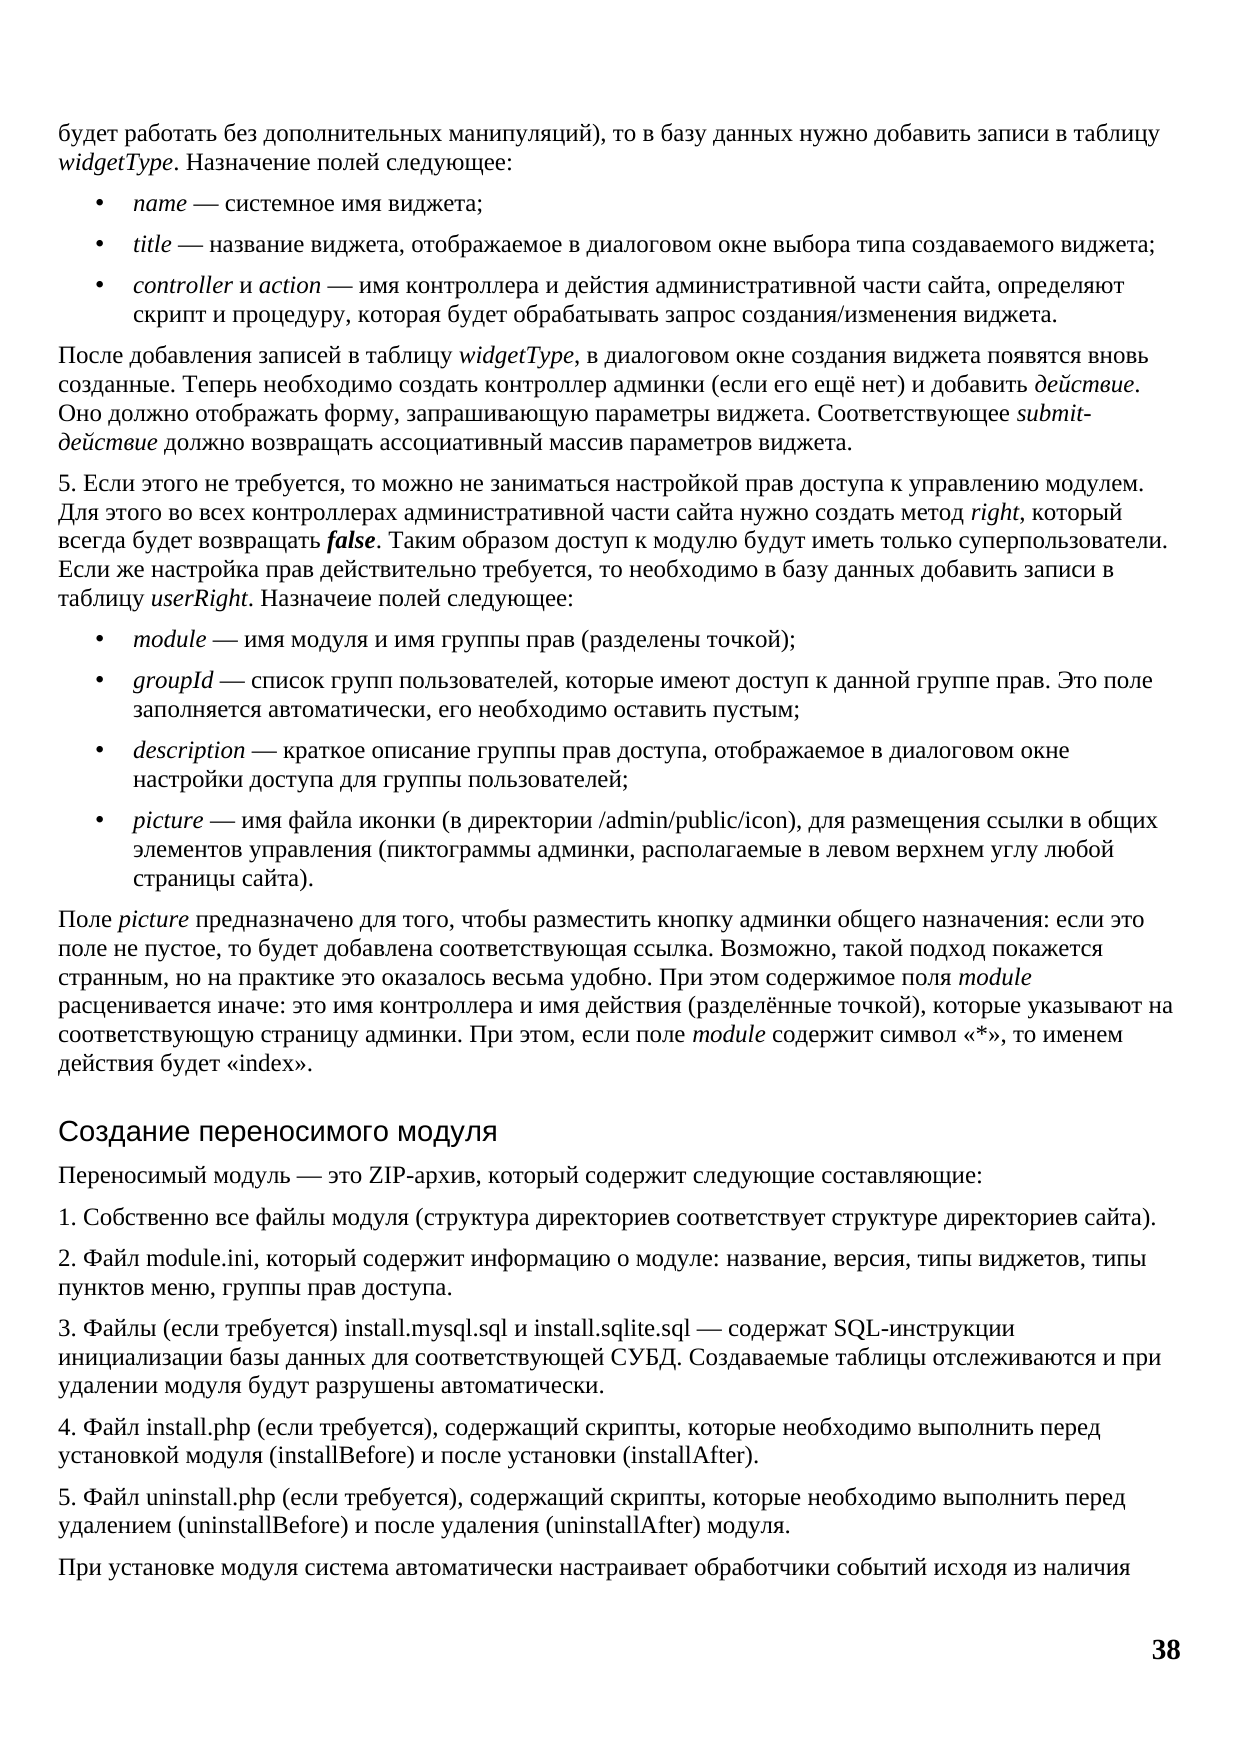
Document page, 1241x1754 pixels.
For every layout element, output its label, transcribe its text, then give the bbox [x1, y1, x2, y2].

text 2. Файл module.ini, который содержит информацию о модуле: название, версия, типы виджетов, типы пунктов меню, группы прав доступа. [58, 1243, 1181, 1300]
text Переносимый модуль — это ZIP-архив, который содержит следующие составляющие: [58, 1160, 1181, 1189]
list picture — имя файла иконки (в директории /admin/public/icon), для размещения ссылки в общих элементов управления (пиктограммы админки, располагаемые в левом верхнем углу любой страницы сайта). [95, 806, 1181, 892]
list module — имя модуля и имя группы прав (разделены точкой); [95, 624, 1181, 653]
subtitle Создание переносимого модуля [58, 1114, 1181, 1148]
list name — системное имя виджета; [95, 188, 1181, 217]
text Поле picture предназначено для того, чтобы разместить кнопку админки общего назначения: если это поле не пустое, то будет добавлена соответствующая ссылка. Возможно, такой подход покажется странным, но на практике это оказалось весьма удобно. При этом содержимое поля module расценивается иначе: это имя контроллера и имя действия (разделённые точкой), которые указывают на соответствующую страницу админки. При этом, если поле module содержит символ «*», то именем действия будет «index». [58, 904, 1181, 1077]
text 4. Файл install.php (если требуется), содержащий скрипты, которые необходимо выполнить перед установкой модуля (installBefore) и после установки (installAfter). [58, 1412, 1181, 1469]
text 3. Файлы (если требуется) install.mysql.sql и install.sqlite.sql — содержат SQL-инструкции инициализации базы данных для соответствующей СУБД. Создаваемые таблицы отслеживаются и при удалении модуля будут разрушены автоматически. [58, 1313, 1181, 1399]
text После добавления записей в таблицу widgetType, в диалоговом окне создания виджета появятся вновь созданные. Теперь необходимо создать контроллер админки (если его ещё нет) и добавить действие. Оно должно отображать форму, запрашивающую параметры виджета. Соответствующее submit-действие должно возвращать ассоциативный массив параметров виджета. [58, 341, 1181, 456]
list description — краткое описание группы прав доступа, отображаемое в диалоговом окне настройки доступа для группы пользователей; [95, 736, 1181, 793]
text 5. Если этого не требуется, то можно не заниматься настройкой прав доступа к управлению модулем. Для этого во всех контроллерах административной части сайта нужно создать метод right, который всегда будет возвращать false. Таким образом доступ к модулю будут иметь только суперпользователи. Если же настройка прав действительно требуется, то необходимо в базу данных добавить записи в таблицу userRight. Назначеие полей следующее: [58, 468, 1181, 612]
text 1. Собственно все файлы модуля (структура директориев соответствует структуре директориев сайта). [58, 1202, 1181, 1230]
list controller и action — имя контроллера и дейстия административной части сайта, определяют скрипт и процедуру, которая будет обрабатывать запрос создания/изменения виджета. [95, 271, 1181, 328]
text 5. Файл uninstall.php (если требуется), содержащий скрипты, которые необходимо выполнить перед удалением (uninstallBefore) и после удаления (uninstallAfter) модуля. [58, 1482, 1181, 1539]
list groupId — список групп пользователей, которые имеют доступ к данной группе прав. Это поле заполняется автоматически, его необходимо оставить пустым; [95, 666, 1181, 723]
text При установке модуля система автоматически настраивает обработчики событий исходя из наличия [58, 1552, 1181, 1580]
list title — название виджета, отображаемое в диалоговом окне выбора типа создаваемого виджета; [95, 229, 1181, 258]
text будет работать без дополнительных манипуляций), то в базу данных нужно добавить записи в таблицу widgetType. Назначение полей следующее: [58, 118, 1181, 176]
